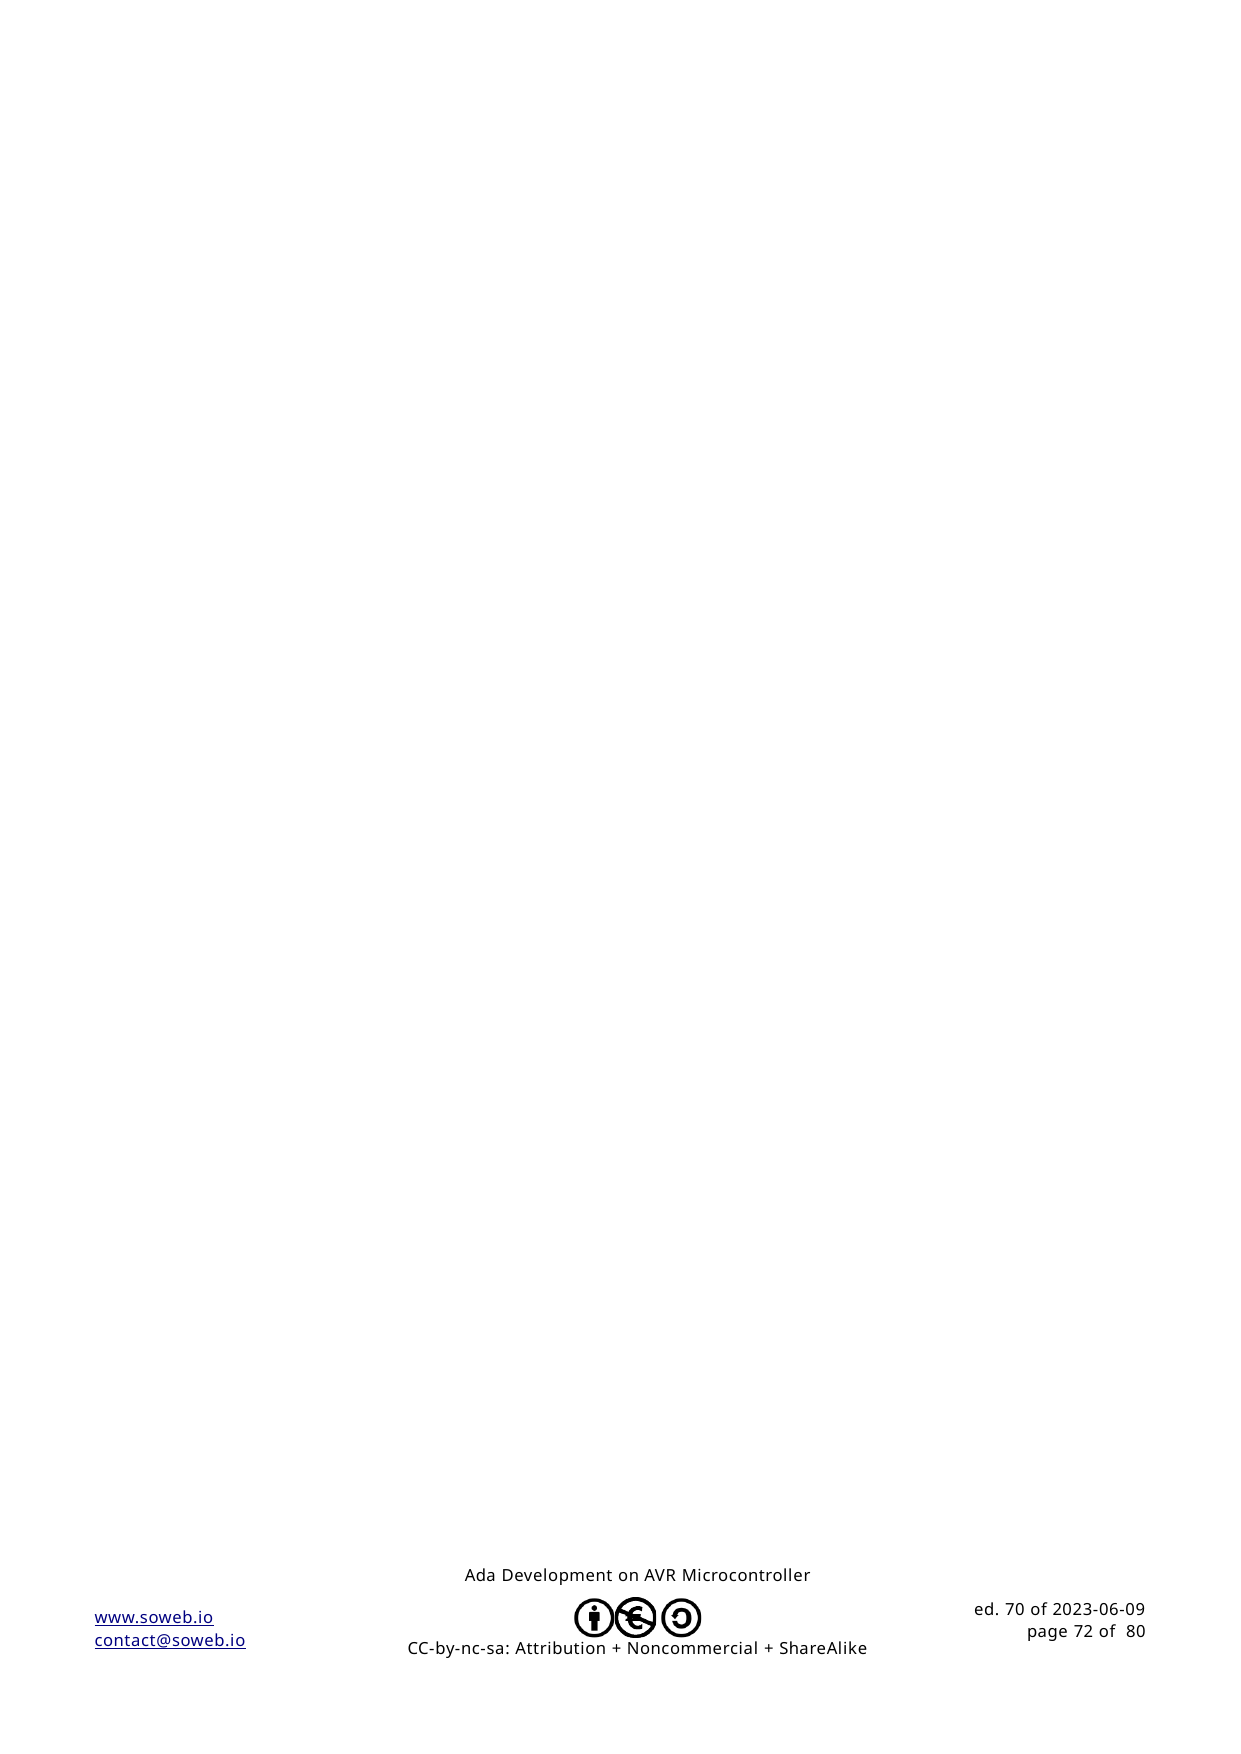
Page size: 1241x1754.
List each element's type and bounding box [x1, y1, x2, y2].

picture [660, 1597, 702, 1638]
picture [573, 1597, 657, 1638]
